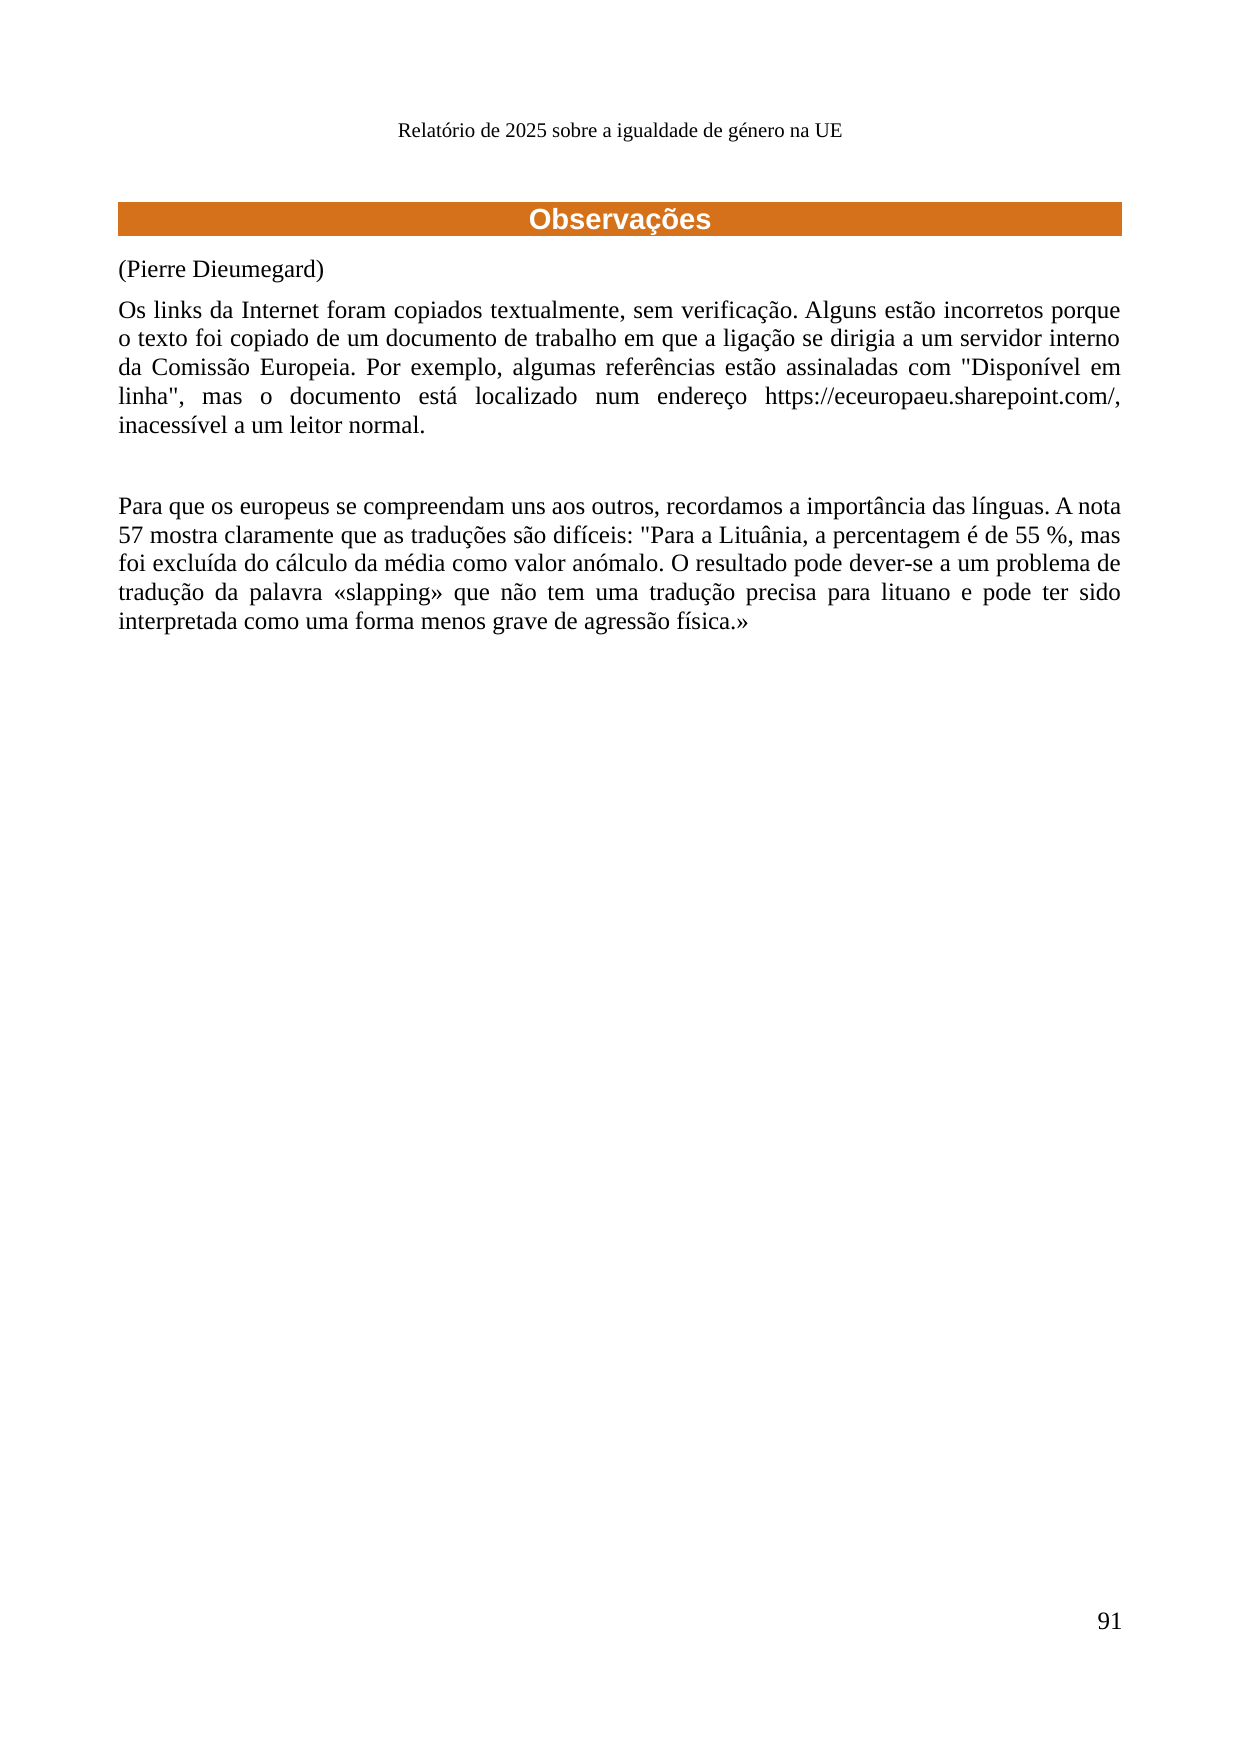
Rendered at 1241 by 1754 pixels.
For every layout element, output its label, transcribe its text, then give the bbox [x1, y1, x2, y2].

text (Pierre Dieumegard) [118, 254, 1122, 283]
text Os links da Internet foram copiados textualmente, sem verificação. Alguns estão incorretos porque o texto foi copiado de um documento de trabalho em que a ligação se dirigia a um servidor interno da Comissão Europeia. Por exemplo, algumas referências estão assinaladas com "Disponível em linha", mas o documento está localizado num endereço https://eceuropaeu.sharepoint.com/, inacessível a um leitor normal. [118, 295, 1122, 438]
text Para que os europeus se compreendam uns aos outros, recordamos a importância das línguas. A nota 57 mostra claramente que as traduções são difíceis: "Para a Lituânia, a percentagem é de 55 %, mas foi excluída do cálculo da média como valor anómalo. O resultado pode dever-se a um problema de tradução da palavra «slapping» que não tem uma tradução precisa para lituano e pode ter sido interpretada como uma forma menos grave de agressão física.» [118, 491, 1122, 635]
subtitle Observações [118, 202, 1122, 236]
